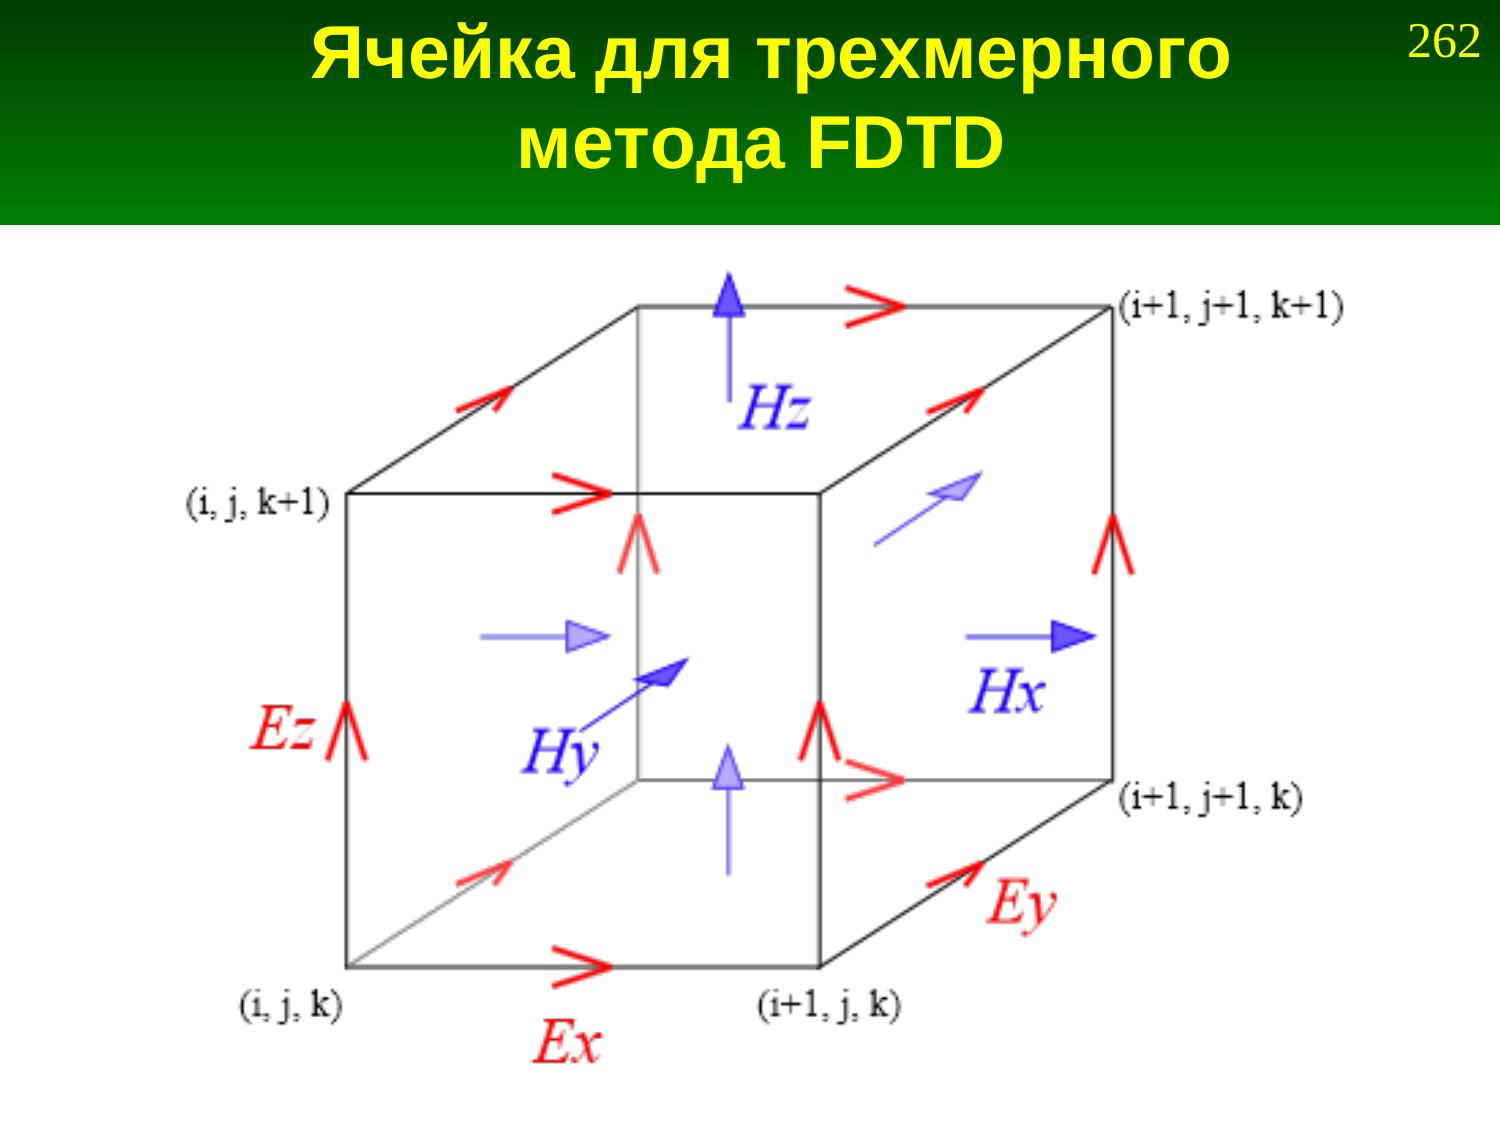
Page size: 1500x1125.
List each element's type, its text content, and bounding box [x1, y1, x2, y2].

picture [171, 253, 1371, 1099]
title Ячейка для трехмерного метода FDTD [123, 0, 1399, 192]
